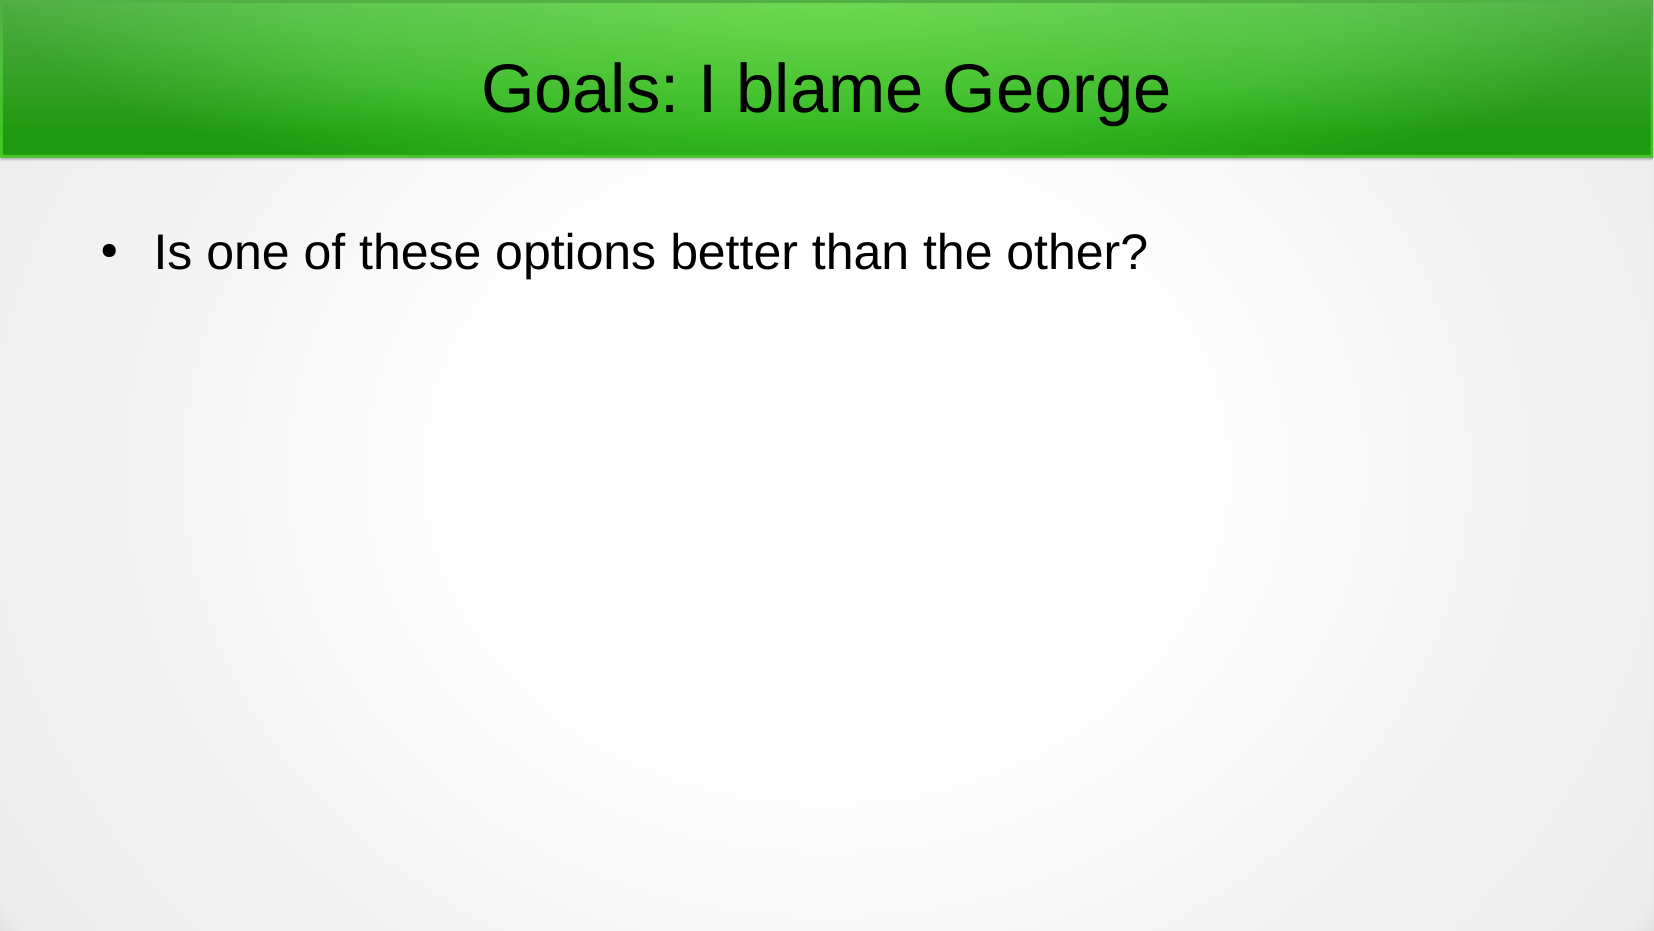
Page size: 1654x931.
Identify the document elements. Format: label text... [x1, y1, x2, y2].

title Goals: I blame George [82, 35, 1571, 142]
list Is one of these options better than the other? [82, 224, 1571, 764]
